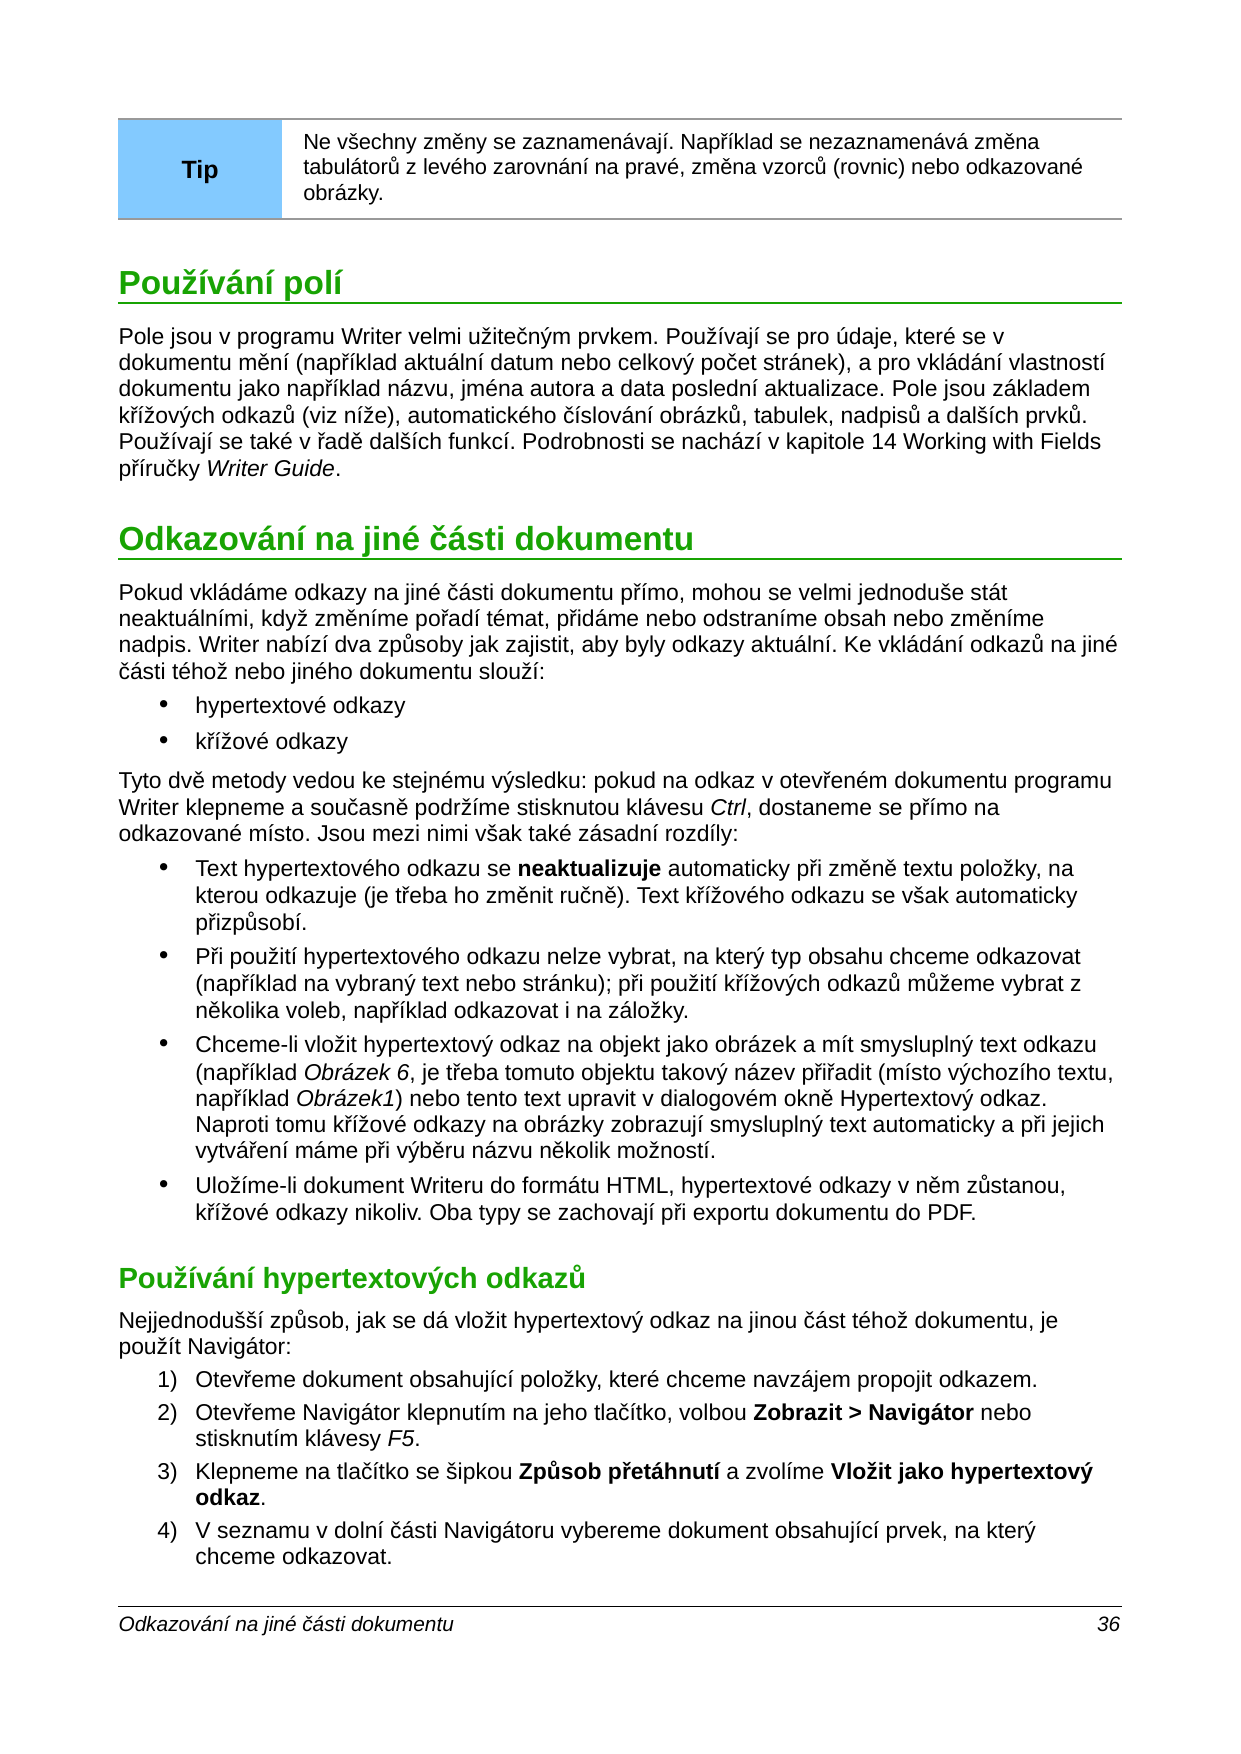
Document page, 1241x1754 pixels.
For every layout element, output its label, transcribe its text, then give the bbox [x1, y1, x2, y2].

subtitle Odkazování na jiné části dokumentu [118, 519, 1122, 558]
list Chceme-li vložit hypertextový odkaz na objekt jako obrázek a mít smysluplný text odkazu (například Obrázek 6, je třeba tomuto objektu takový název přiřadit (místo výchozího textu, například Obrázek1) nebo tento text upravit v dialogovém okně Hypertextový odkaz. Naproti tomu křížové odkazy na obrázky zobrazují smysluplný text automaticky a při jejich vytváření máme při výběru názvu několik možností. [156, 1029, 1122, 1164]
list Nejjednodušší způsob, jak se dá vložit hypertextový odkaz na jinou část téhož dokumentu, je použít Navigátor: [118, 1307, 1122, 1360]
list V seznamu v dolní části Navigátoru vybereme dokument obsahující prvek, na který chceme odkazovat. [177, 1517, 1122, 1569]
table_header Tip [118, 120, 282, 218]
list křížové odkazy [156, 726, 1122, 755]
list Klepneme na tlačítko se šipkou Způsob přetáhnutí a zvolíme Vložit jako hypertextový odkaz. [177, 1458, 1122, 1510]
table_header Ne všechny změny se zaznamenávají. Například se nezaznamenává změna tabulátorů z levého zarovnání na pravé, změna vzorců (rovnic) nebo odkazované obrázky. [282, 120, 1122, 218]
subtitle Používání hypertextových odkazů [118, 1261, 1122, 1294]
list Pokud vkládáme odkazy na jiné části dokumentu přímo, mohou se velmi jednoduše stát neaktuálními, když změníme pořadí témat, přidáme nebo odstraníme obsah nebo změníme nadpis. Writer nabízí dva způsoby jak zajistit, aby byly odkazy aktuální. Ke vkládání odkazů na jiné části téhož nebo jiného dokumentu slouží: [118, 579, 1122, 684]
list Tyto dvě metody vedou ke stejnému výsledku: pokud na odkaz v otevřeném dokumentu programu Writer klepneme a současně podržíme stisknutou klávesu Ctrl, dostaneme se přímo na odkazované místo. Jsou mezi nimi však také zásadní rozdíly: [118, 767, 1122, 847]
list Otevřeme Navigátor klepnutím na jeho tlačítko, volbou Zobrazit > Navigátor nebo stisknutím klávesy F5. [177, 1399, 1122, 1451]
list Uložíme-li dokument Writeru do formátu HTML, hypertextové odkazy v něm zůstanou, křížové odkazy nikoliv. Oba typy se zachovají při exportu dokumentu do PDF. [156, 1170, 1122, 1226]
subtitle Používání polí [118, 263, 1122, 302]
text Pole jsou v programu Writer velmi užitečným prvkem. Používají se pro údaje, které se v dokumentu mění (například aktuální datum nebo celkový počet stránek), a pro vkládání vlastností dokumentu jako například názvu, jména autora a data poslední aktualizace. Pole jsou základem křížových odkazů (viz níže), automatického číslování obrázků, tabulek, nadpisů a dalších prvků. Používají se také v řadě dalších funkcí. Podrobnosti se nachází v kapitole 14 Working with Fields příručky Writer Guide. [118, 323, 1122, 481]
list Otevřeme dokument obsahující položky, které chceme navzájem propojit odkazem. [177, 1366, 1122, 1392]
list Text hypertextového odkazu se neaktualizuje automaticky při změně textu položky, na kterou odkazuje (je třeba ho změnit ručně). Text křížového odkazu se však automaticky přizpůsobí. [156, 853, 1122, 935]
list hypertextové odkazy [156, 691, 1122, 720]
list Při použití hypertextového odkazu nelze vybrat, na který typ obsahu chceme odkazovat (například na vybraný text nebo stránku); při použití křížových odkazů můžeme vybrat z několika voleb, například odkazovat i na záložky. [156, 941, 1122, 1023]
